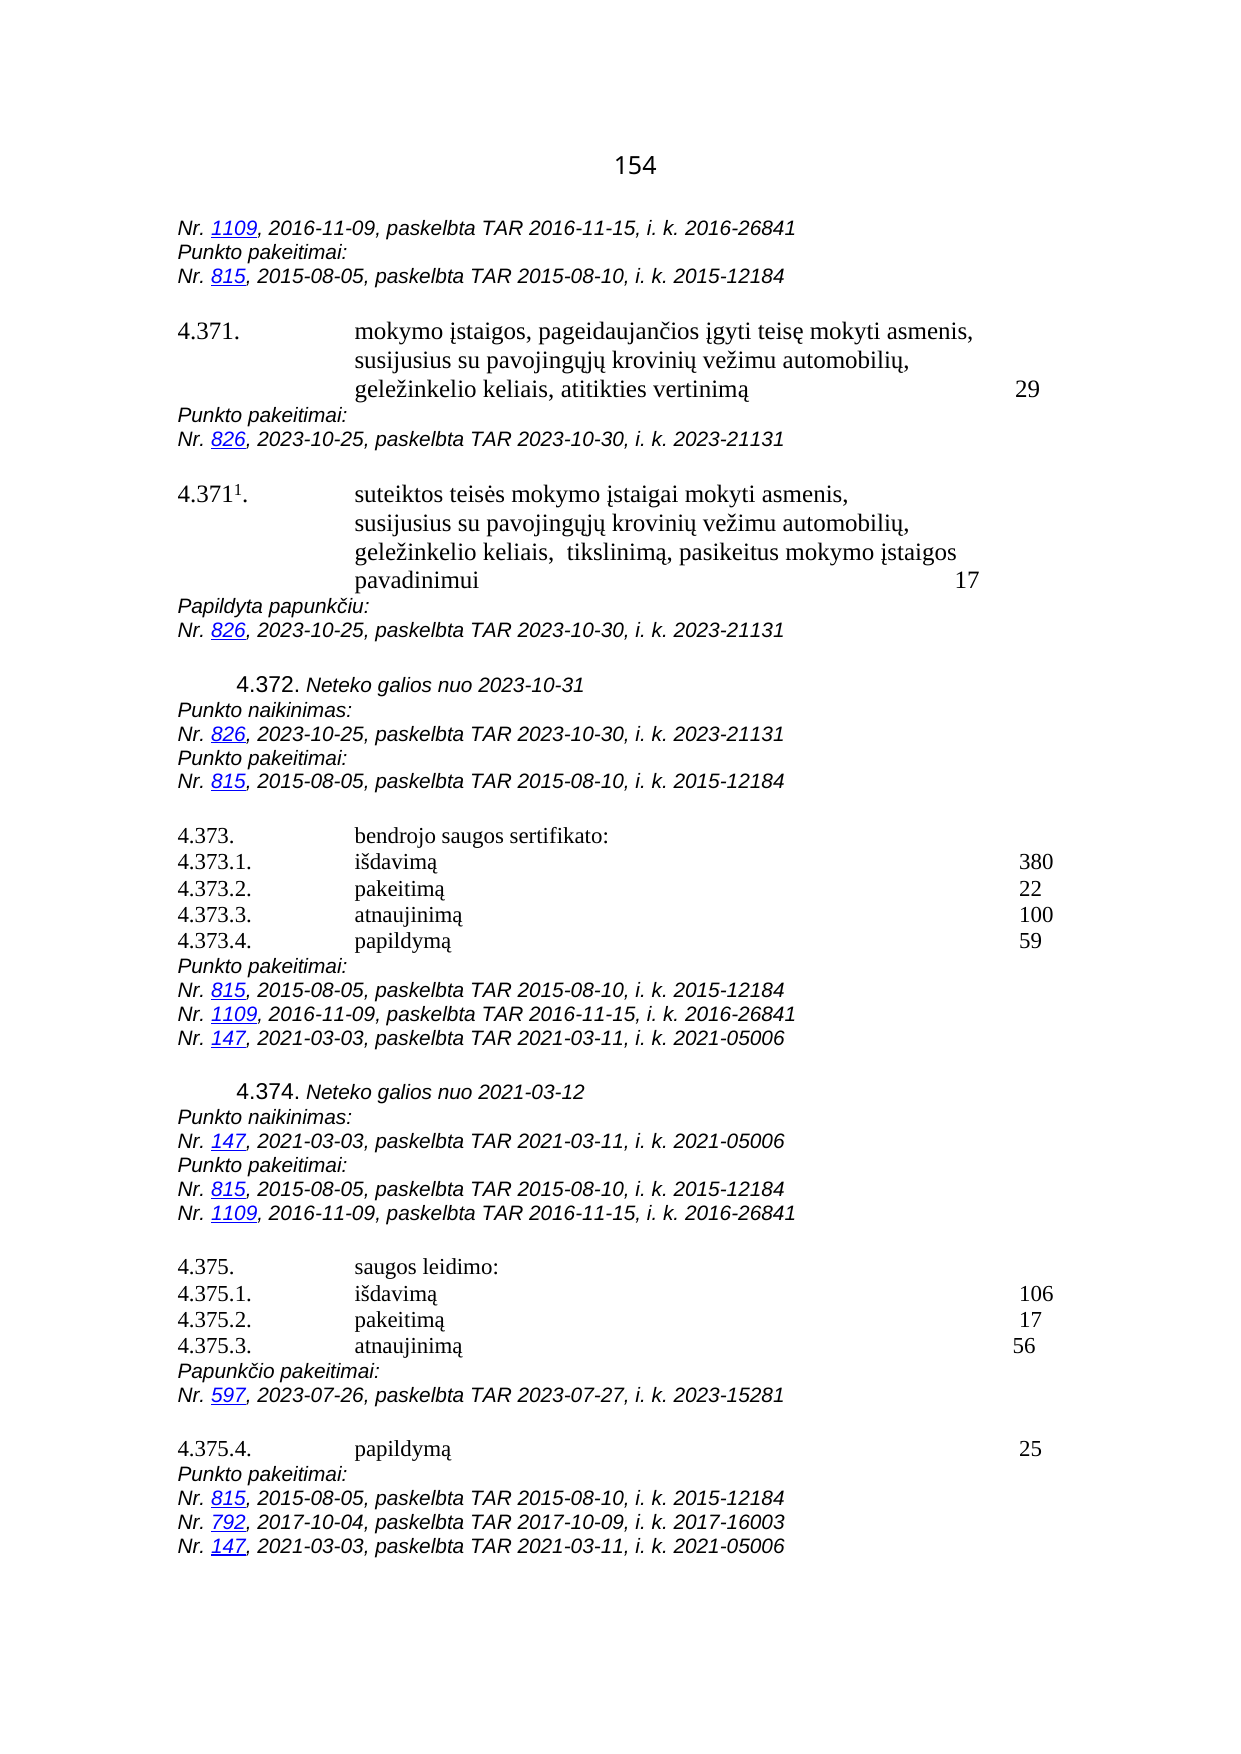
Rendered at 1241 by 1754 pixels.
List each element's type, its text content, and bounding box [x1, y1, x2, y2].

text Nr. 815, 2015-08-05, paskelbta TAR 2015-08-10, i. k. 2015-12184 [177, 1177, 1092, 1201]
text Nr. 1109, 2016-11-09, paskelbta TAR 2016-11-15, i. k. 2016-26841 [177, 1002, 1092, 1026]
text Punkto naikinimas: [177, 697, 1092, 721]
text Nr. 815, 2015-08-05, paskelbta TAR 2015-08-10, i. k. 2015-12184 [177, 264, 1092, 288]
text geležinkelio keliais, atitikties vertinimą 29 [354, 374, 1092, 403]
text Punkto pakeitimai: [177, 1153, 1092, 1177]
text 4.373.4. papildymą 59 [177, 927, 1092, 954]
text 4.371. mokymo įstaigos, pageidaujančios įgyti teisę mokyti asmenis, [177, 316, 1092, 345]
text Nr. 147, 2021-03-03, paskelbta TAR 2021-03-11, i. k. 2021-05006 [177, 1533, 1092, 1557]
text 4.375.2. pakeitimą 17 [177, 1306, 1092, 1332]
text geležinkelio keliais, tikslinimą, pasikeitus mokymo įstaigos [354, 537, 1092, 566]
text 4.373.1. išdavimą 380 [177, 848, 1092, 875]
text 4.375.3. atnaujinimą 56 [177, 1332, 1092, 1359]
text susijusius su pavojingųjų krovinių vežimu automobilių, [354, 508, 1092, 537]
text Punkto pakeitimai: [177, 240, 1092, 264]
text Nr. 826, 2023-10-25, paskelbta TAR 2023-10-30, i. k. 2023-21131 [177, 427, 1092, 451]
text Punkto pakeitimai: [177, 745, 1092, 769]
text 4.373. bendrojo saugos sertifikato: [177, 822, 1092, 848]
text 4.375. saugos leidimo: [177, 1253, 1092, 1279]
text susijusius su pavojingųjų krovinių vežimu automobilių, [354, 345, 1092, 374]
text Nr. 815, 2015-08-05, paskelbta TAR 2015-08-10, i. k. 2015-12184 [177, 978, 1092, 1002]
text Punkto pakeitimai: [177, 1462, 1092, 1486]
text Nr. 826, 2023-10-25, paskelbta TAR 2023-10-30, i. k. 2023-21131 [177, 721, 1092, 745]
text 4.375.1. išdavimą 106 [177, 1279, 1092, 1306]
text Punkto pakeitimai: [177, 954, 1092, 978]
text 4.372. Neteko galios nuo 2023-10-31 [177, 671, 1092, 697]
text Nr. 1109, 2016-11-09, paskelbta TAR 2016-11-15, i. k. 2016-26841 [177, 216, 1092, 240]
text Nr. 1109, 2016-11-09, paskelbta TAR 2016-11-15, i. k. 2016-26841 [177, 1201, 1092, 1224]
text Nr. 826, 2023-10-25, paskelbta TAR 2023-10-30, i. k. 2023-21131 [177, 618, 1092, 642]
text 4.373.3. atnaujinimą 100 [177, 901, 1092, 927]
text 4.375.4. papildymą 25 [177, 1435, 1092, 1462]
text pavadinimui 17 [354, 566, 1092, 594]
text 4.374. Neteko galios nuo 2021-03-12 [177, 1078, 1092, 1105]
text Punkto naikinimas: [177, 1105, 1092, 1129]
text Papunkčio pakeitimai: [177, 1359, 1092, 1383]
text Nr. 815, 2015-08-05, paskelbta TAR 2015-08-10, i. k. 2015-12184 [177, 1486, 1092, 1509]
text Papildyta papunkčiu: [177, 594, 1092, 618]
text Nr. 815, 2015-08-05, paskelbta TAR 2015-08-10, i. k. 2015-12184 [177, 769, 1092, 793]
text Nr. 792, 2017-10-04, paskelbta TAR 2017-10-09, i. k. 2017-16003 [177, 1509, 1092, 1533]
text Punkto pakeitimai: [177, 403, 1092, 427]
text 4.3711. suteiktos teisės mokymo įstaigai mokyti asmenis, [177, 479, 1092, 508]
text Nr. 597, 2023-07-26, paskelbta TAR 2023-07-27, i. k. 2023-15281 [177, 1383, 1092, 1407]
text Nr. 147, 2021-03-03, paskelbta TAR 2021-03-11, i. k. 2021-05006 [177, 1129, 1092, 1153]
text 4.373.2. pakeitimą 22 [177, 875, 1092, 901]
text Nr. 147, 2021-03-03, paskelbta TAR 2021-03-11, i. k. 2021-05006 [177, 1026, 1092, 1049]
